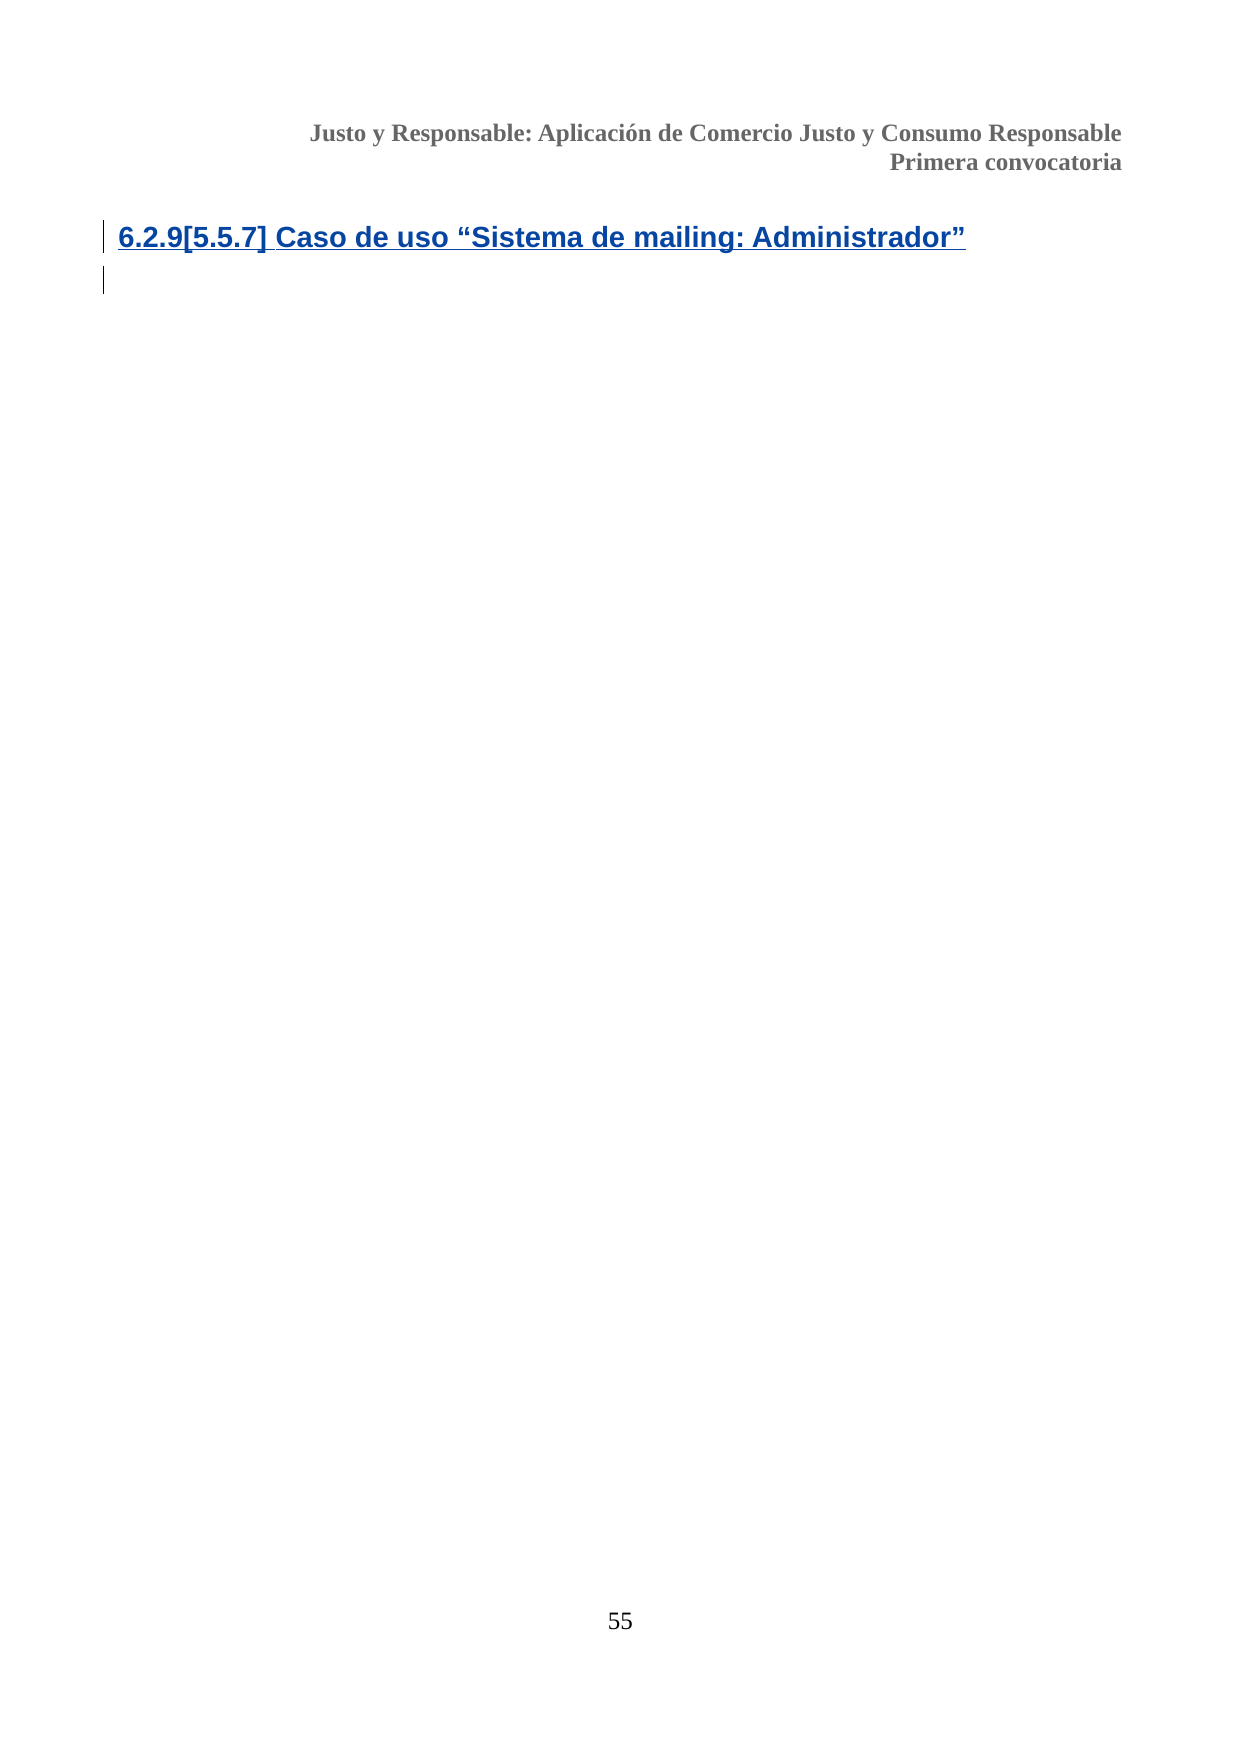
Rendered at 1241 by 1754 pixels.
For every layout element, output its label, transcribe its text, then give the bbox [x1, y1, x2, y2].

subtitle Caso de uso “Sistema de mailing: Administrador” [118, 220, 1122, 253]
